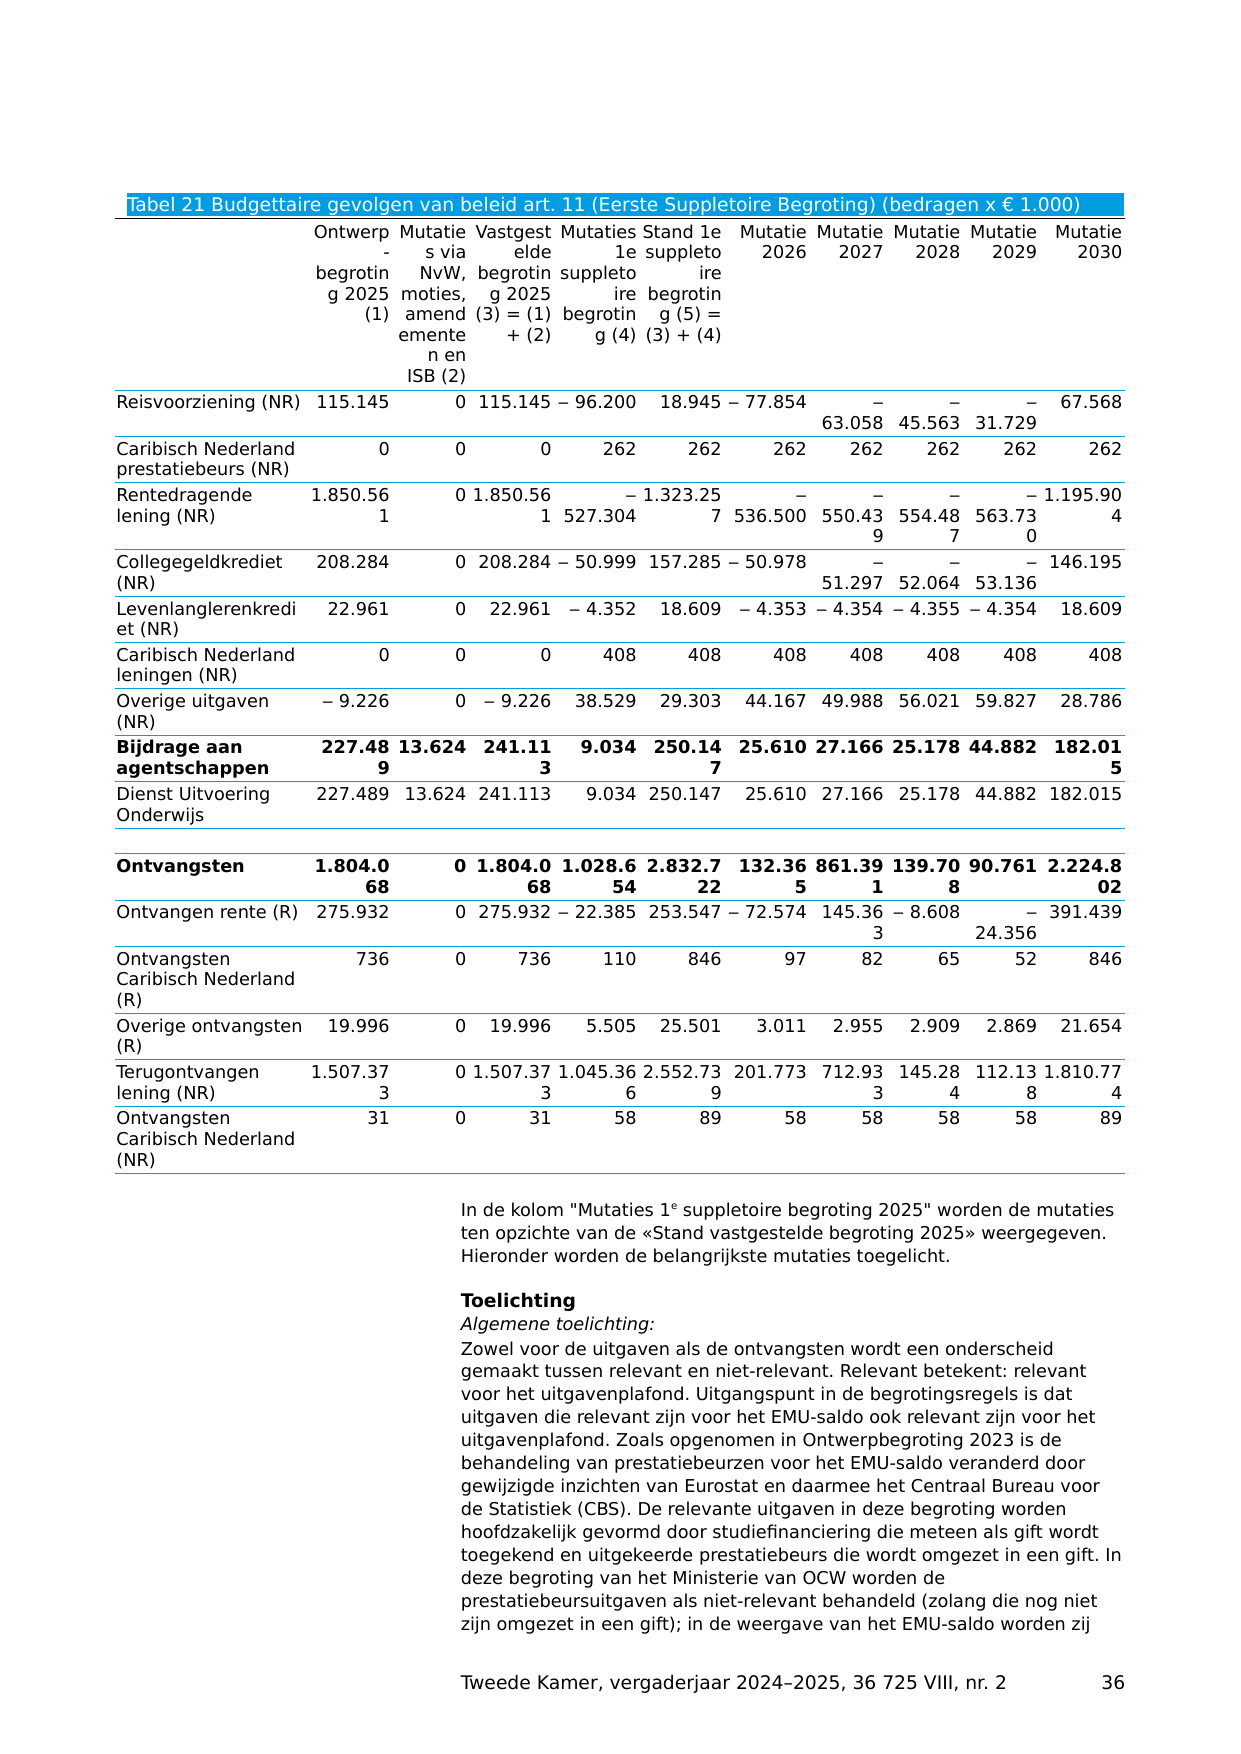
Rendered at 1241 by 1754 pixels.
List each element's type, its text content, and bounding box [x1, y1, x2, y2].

table_cell 22.961 [307, 597, 392, 642]
table_cell 208.284 [307, 550, 392, 596]
table_cell 0 [469, 643, 554, 688]
table_cell 52 [963, 947, 1040, 1013]
table_cell 9.034 [554, 782, 639, 827]
table_cell 157.285 [639, 550, 724, 596]
table_cell ‒ 4.355 [886, 597, 963, 642]
table_cell ‒ 72.574 [724, 901, 809, 946]
table_cell 408 [724, 643, 809, 688]
table_cell 0 [392, 854, 469, 899]
table_cell 58 [810, 1107, 886, 1172]
table_cell 250.147 [639, 736, 724, 781]
table_cell 0 [392, 947, 469, 1013]
table_cell 145.363 [810, 901, 886, 946]
table_cell [1040, 829, 1125, 853]
table_cell 0 [392, 597, 469, 642]
table_cell 146.195 [1040, 550, 1125, 596]
table_cell 846 [639, 947, 724, 1013]
table_cell 44.882 [963, 736, 1040, 781]
table_cell 275.932 [307, 901, 392, 946]
table_cell 0 [392, 1014, 469, 1059]
table_cell 13.624 [392, 782, 469, 827]
table_cell Ontvangsten Caribisch Nederland (NR) [115, 1107, 307, 1172]
table_cell 90.761 [963, 854, 1040, 899]
table_cell 13.624 [392, 736, 469, 781]
table_cell ‒ 4.353 [724, 597, 809, 642]
table_cell 65 [886, 947, 963, 1013]
table_cell 0 [392, 1107, 469, 1172]
table_cell 25.610 [724, 736, 809, 781]
table_cell ‒ 9.226 [307, 689, 392, 735]
table_cell 1.850.561 [469, 483, 554, 549]
table_cell 0 [392, 643, 469, 688]
table_cell 25.610 [724, 782, 809, 827]
table_cell 18.609 [1040, 597, 1125, 642]
table_cell 19.996 [469, 1014, 554, 1059]
table_cell [392, 829, 469, 853]
table_cell 58 [724, 1107, 809, 1172]
table_cell 1.804.068 [469, 854, 554, 899]
table_cell Mutatie 2028 [886, 219, 963, 389]
table_cell 145.284 [886, 1060, 963, 1106]
table_cell 18.945 [639, 391, 724, 436]
table_cell ‒ 52.064 [886, 550, 963, 596]
table_cell 408 [963, 643, 1040, 688]
table_cell 132.365 [724, 854, 809, 899]
table_cell 5.505 [554, 1014, 639, 1059]
table_cell 67.568 [1040, 391, 1125, 436]
table_cell 1.507.373 [469, 1060, 554, 1106]
table_cell Mutaties via NvW, moties, amendementen en ISB (2) [392, 219, 469, 389]
table_cell 241.113 [469, 736, 554, 781]
table_cell 2.869 [963, 1014, 1040, 1059]
table_cell 0 [392, 689, 469, 735]
table_cell 253.547 [639, 901, 724, 946]
table_cell 1.195.904 [1040, 483, 1125, 549]
table_cell Ontvangsten Caribisch Nederland (R) [115, 947, 307, 1013]
table_cell 18.609 [639, 597, 724, 642]
table_cell [115, 219, 307, 389]
table_cell 408 [886, 643, 963, 688]
table_cell 0 [307, 643, 392, 688]
table_header Tabel 21 Budgettaire gevolgen van beleid art. 11 (Eerste Suppletoire Begroting) (bedragen x € 1.000) [115, 191, 1125, 218]
table_cell 408 [1040, 643, 1125, 688]
table_cell ‒ 77.854 [724, 391, 809, 436]
table_cell ‒ 50.999 [554, 550, 639, 596]
table_cell Rentedragende lening (NR) [115, 483, 307, 549]
table_cell 2.552.739 [639, 1060, 724, 1106]
table_cell 1.810.774 [1040, 1060, 1125, 1106]
table_cell Terugontvangen lening (NR) [115, 1060, 307, 1106]
table_cell ‒ 63.058 [810, 391, 886, 436]
table_cell ‒ 22.385 [554, 901, 639, 946]
table_cell [810, 829, 886, 853]
table_cell 1.323.257 [639, 483, 724, 549]
table_cell 250.147 [639, 782, 724, 827]
table_cell 0 [469, 437, 554, 482]
table_cell 25.501 [639, 1014, 724, 1059]
table_cell 0 [392, 1060, 469, 1106]
table_cell [886, 829, 963, 853]
table_cell ‒ 50.978 [724, 550, 809, 596]
table_cell 59.827 [963, 689, 1040, 735]
table_cell 19.996 [307, 1014, 392, 1059]
table_cell 31 [307, 1107, 392, 1172]
table_cell 110 [554, 947, 639, 1013]
table_cell 115.145 [307, 391, 392, 436]
table_cell 262 [554, 437, 639, 482]
table_cell [469, 829, 554, 853]
table_cell 29.303 [639, 689, 724, 735]
table_cell 736 [469, 947, 554, 1013]
table_cell 89 [1040, 1107, 1125, 1172]
table_cell 44.167 [724, 689, 809, 735]
table_cell 27.166 [810, 736, 886, 781]
table_cell ‒ 96.200 [554, 391, 639, 436]
table_cell 0 [392, 391, 469, 436]
table_cell ‒ 563.730 [963, 483, 1040, 549]
table_cell [724, 829, 809, 853]
table_cell 408 [554, 643, 639, 688]
table_cell 1.804.068 [307, 854, 392, 899]
table_cell ‒ 527.304 [554, 483, 639, 549]
table_cell 736 [307, 947, 392, 1013]
table_cell 227.489 [307, 736, 392, 781]
table_cell 1.850.561 [307, 483, 392, 549]
table_cell Ontvangen rente (R) [115, 901, 307, 946]
table_cell 49.988 [810, 689, 886, 735]
table_cell 408 [810, 643, 886, 688]
table_cell 861.391 [810, 854, 886, 899]
table_cell 22.961 [469, 597, 554, 642]
table_cell [963, 829, 1040, 853]
table_cell 2.832.722 [639, 854, 724, 899]
table_cell 112.138 [963, 1060, 1040, 1106]
table_cell [639, 829, 724, 853]
table_cell Levenlanglerenkrediet (NR) [115, 597, 307, 642]
table_cell 262 [1040, 437, 1125, 482]
text In de kolom "Mutaties 1e suppletoire begroting 2025" worden de mutaties ten opzichte van de «Stand vastgestelde begroting 2025» weergegeven. Hieronder worden de belangrijkste mutaties toegelicht. [461, 1198, 1125, 1267]
table_cell 391.439 [1040, 901, 1125, 946]
text Algemene toelichting: [461, 1312, 1125, 1334]
table_cell 182.015 [1040, 782, 1125, 827]
table_cell 408 [639, 643, 724, 688]
table_cell Mutatie 2029 [963, 219, 1040, 389]
table_cell ‒ 4.354 [963, 597, 1040, 642]
table_cell 182.015 [1040, 736, 1125, 781]
table_cell Mutatie 2027 [810, 219, 886, 389]
table_cell 58 [963, 1107, 1040, 1172]
table_cell 97 [724, 947, 809, 1013]
table_cell 3.011 [724, 1014, 809, 1059]
table_cell 262 [963, 437, 1040, 482]
table_cell Bijdrage aan agentschappen [115, 736, 307, 781]
table_cell 115.145 [469, 391, 554, 436]
table_cell 208.284 [469, 550, 554, 596]
table_cell 31 [469, 1107, 554, 1172]
table_cell 275.932 [469, 901, 554, 946]
table_cell 82 [810, 947, 886, 1013]
table_cell 89 [639, 1107, 724, 1172]
table_cell Dienst Uitvoering Onderwijs [115, 782, 307, 827]
table_cell ‒ 9.226 [469, 689, 554, 735]
table_cell 0 [392, 550, 469, 596]
table_cell 712.933 [810, 1060, 886, 1106]
table_cell Mutatie 2030 [1040, 219, 1125, 389]
table_cell 0 [307, 437, 392, 482]
table_cell 846 [1040, 947, 1125, 1013]
table_cell 58 [886, 1107, 963, 1172]
table_cell 262 [724, 437, 809, 482]
table_cell Vastgestelde begroting 2025 (3) = (1) + (2) [469, 219, 554, 389]
table_cell ‒ 550.439 [810, 483, 886, 549]
table_cell 44.882 [963, 782, 1040, 827]
table_cell Collegegeldkrediet (NR) [115, 550, 307, 596]
table_cell 56.021 [886, 689, 963, 735]
table_cell Ontvangsten [115, 854, 307, 899]
table_cell Mutaties 1e suppletoire begroting (4) [554, 219, 639, 389]
table_cell 241.113 [469, 782, 554, 827]
table_cell Overige uitgaven (NR) [115, 689, 307, 735]
table_cell Overige ontvangsten (R) [115, 1014, 307, 1059]
table_cell 2.224.802 [1040, 854, 1125, 899]
title Toelichting [461, 1290, 1125, 1312]
table_cell 2.909 [886, 1014, 963, 1059]
table_cell [554, 829, 639, 853]
table_cell 38.529 [554, 689, 639, 735]
text Zowel voor de uitgaven als de ontvangsten wordt een onderscheid gemaakt tussen relevant en niet-relevant. Relevant betekent: relevant voor het uitgavenplafond. Uitgangspunt in de begrotingsregels is dat uitgaven die relevant zijn voor het EMU-saldo ook relevant zijn voor het uitgavenplafond. Zoals opgenomen in Ontwerpbegroting 2023 is de behandeling van prestatiebeurzen voor het EMU-saldo veranderd door gewijzigde inzichten van Eurostat en daarmee het Centraal Bureau voor de Statistiek (CBS). De relevante uitgaven in deze begroting worden hoofdzakelijk gevormd door studiefinanciering die meteen als gift wordt toegekend en uitgekeerde prestatiebeurs die wordt omgezet in een gift. In deze begroting van het Ministerie van OCW worden de prestatiebeursuitgaven als niet-relevant behandeld (zolang die nog niet zijn omgezet in een gift); in de weergave van het EMU-saldo worden zij [461, 1337, 1125, 1634]
table_cell Stand 1e suppletoire begroting (5) = (3) + (4) [639, 219, 724, 389]
table_cell Mutatie 2026 [724, 219, 809, 389]
table_cell ‒ 24.356 [963, 901, 1040, 946]
table_cell Reisvoorziening (NR) [115, 391, 307, 436]
table_cell Caribisch Nederland prestatiebeurs (NR) [115, 437, 307, 482]
table_cell 2.955 [810, 1014, 886, 1059]
table_cell 25.178 [886, 782, 963, 827]
table_cell ‒ 53.136 [963, 550, 1040, 596]
table_cell 262 [810, 437, 886, 482]
table_cell 262 [886, 437, 963, 482]
table_cell 28.786 [1040, 689, 1125, 735]
table_cell [307, 829, 392, 853]
table_cell 1.507.373 [307, 1060, 392, 1106]
table_cell ‒ 8.608 [886, 901, 963, 946]
table_cell 1.045.366 [554, 1060, 639, 1106]
table_cell 0 [392, 483, 469, 549]
table_cell 1.028.654 [554, 854, 639, 899]
table_cell 139.708 [886, 854, 963, 899]
table_cell 0 [392, 437, 469, 482]
table_cell ‒ 4.354 [810, 597, 886, 642]
table_cell ‒ 51.297 [810, 550, 886, 596]
table_cell [115, 829, 307, 853]
table_cell ‒ 45.563 [886, 391, 963, 436]
table_cell ‒ 4.352 [554, 597, 639, 642]
table_cell Ontwerp-begroting 2025 (1) [307, 219, 392, 389]
table_cell 0 [392, 901, 469, 946]
table_cell Caribisch Nederland leningen (NR) [115, 643, 307, 688]
table_cell 201.773 [724, 1060, 809, 1106]
table_cell 21.654 [1040, 1014, 1125, 1059]
table_cell ‒ 536.500 [724, 483, 809, 549]
table_cell ‒ 554.487 [886, 483, 963, 549]
table_cell 25.178 [886, 736, 963, 781]
table_cell 262 [639, 437, 724, 482]
table_cell ‒ 31.729 [963, 391, 1040, 436]
table_cell 58 [554, 1107, 639, 1172]
table_cell 27.166 [810, 782, 886, 827]
table_cell 227.489 [307, 782, 392, 827]
table_cell 9.034 [554, 736, 639, 781]
